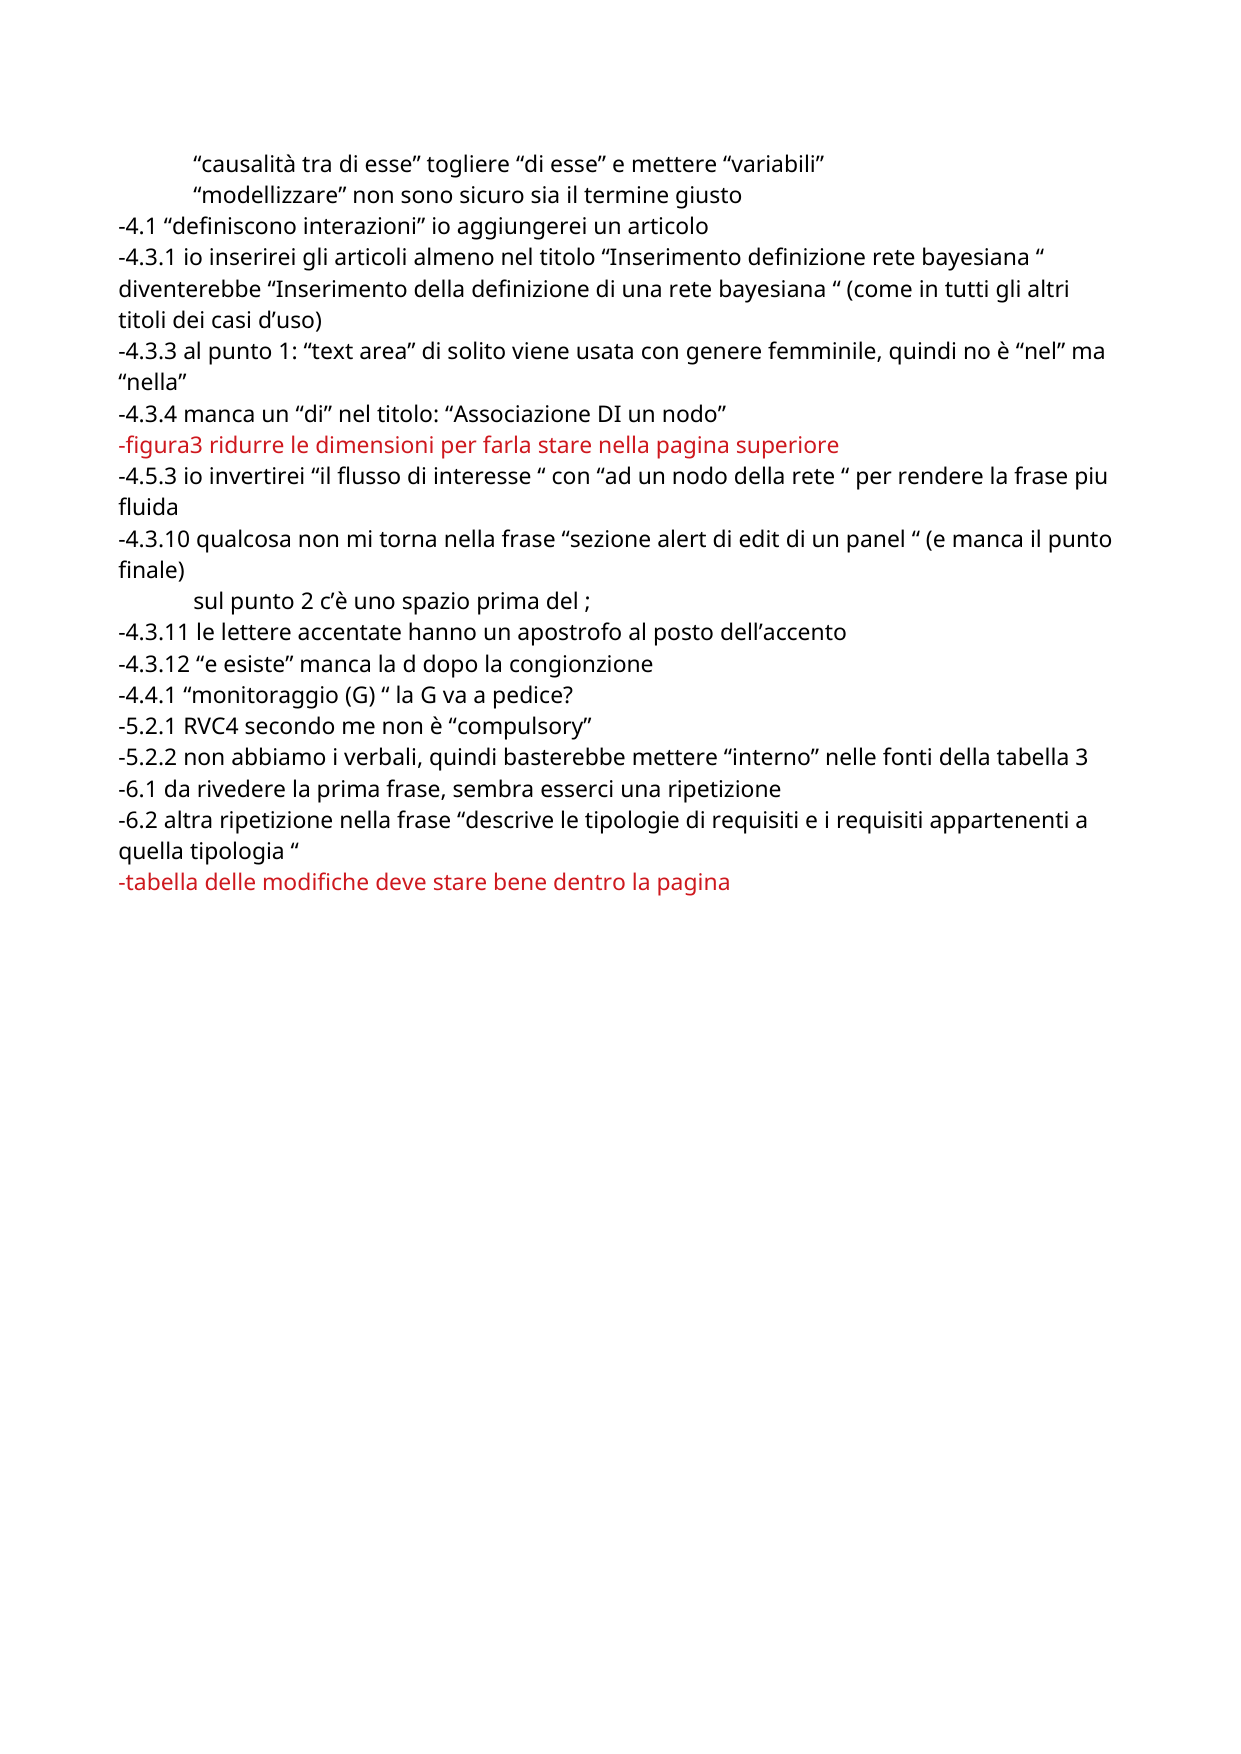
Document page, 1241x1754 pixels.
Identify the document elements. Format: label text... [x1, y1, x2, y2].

text -4.3.4 manca un “di” nel titolo: “Associazione DI un nodo” [118, 398, 1122, 429]
text -4.3.11 le lettere accentate hanno un apostrofo al posto dell’accento [118, 616, 1122, 648]
text “causalità tra di esse” togliere “di esse” e mettere “variabili” [118, 148, 1122, 179]
text -figura3 ridurre le dimensioni per farla stare nella pagina superiore [118, 429, 1122, 460]
text -4.4.1 “monitoraggio (G) “ la G va a pedice? [118, 679, 1122, 710]
text -5.2.2 non abbiamo i verbali, quindi basterebbe mettere “interno” nelle fonti della tabella 3 [118, 741, 1122, 773]
text -4.3.12 “e esiste” manca la d dopo la congionzione [118, 648, 1122, 679]
text -4.3.10 qualcosa non mi torna nella frase “sezione alert di edit di un panel “ (e manca il punto finale) [118, 523, 1122, 585]
text -4.1 “definiscono interazioni” io aggiungerei un articolo [118, 210, 1122, 241]
text -5.2.1 RVC4 secondo me non è “compulsory” [118, 710, 1122, 741]
text “modellizzare” non sono sicuro sia il termine giusto [118, 179, 1122, 210]
text -6.1 da rivedere la prima frase, sembra esserci una ripetizione [118, 773, 1122, 804]
text sul punto 2 c’è uno spazio prima del ; [118, 585, 1122, 616]
text -4.3.3 al punto 1: “text area” di solito viene usata con genere femminile, quindi no è “nel” ma “nella” [118, 335, 1122, 398]
text -6.2 altra ripetizione nella frase “descrive le tipologie di requisiti e i requisiti appartenenti a quella tipologia “ -tabella delle modifiche deve stare bene dentro la pagina [118, 804, 1122, 898]
text -4.3.1 io inserirei gli articoli almeno nel titolo “Inserimento definizione rete bayesiana “ diventerebbe “Inserimento della definizione di una rete bayesiana “ (come in tutti gli altri titoli dei casi d’uso) [118, 241, 1122, 335]
text -4.5.3 io invertirei “il flusso di interesse “ con “ad un nodo della rete “ per rendere la frase piu fluida [118, 460, 1122, 523]
